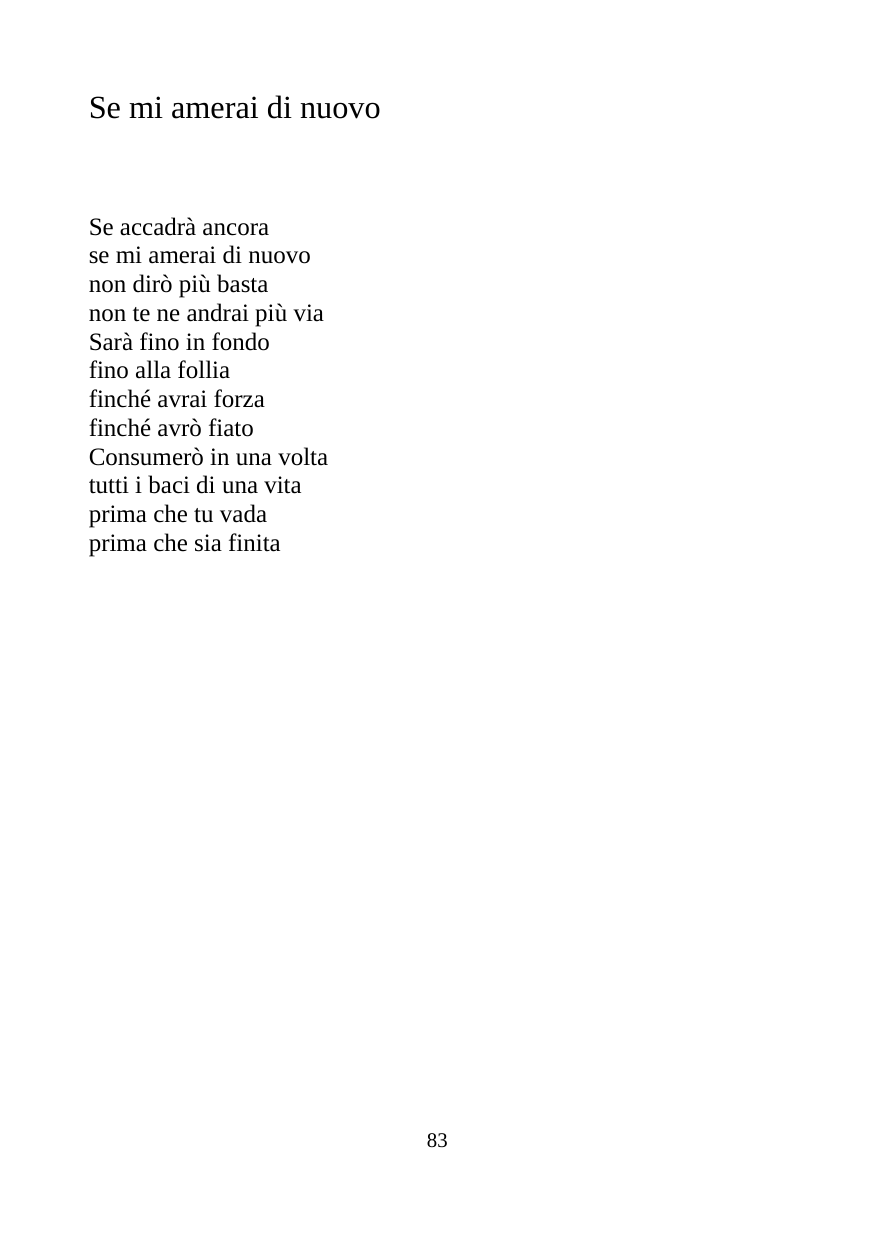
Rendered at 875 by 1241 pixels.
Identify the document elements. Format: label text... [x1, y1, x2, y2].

text finché avrò fiato [88, 413, 786, 442]
text fino alla follia [88, 356, 786, 384]
text non dirò più basta [88, 269, 786, 298]
text non te ne andrai più via [88, 298, 786, 327]
text finché avrai forza [88, 384, 786, 413]
text Sarà fino in fondo [88, 327, 786, 356]
text Se mi amerai di nuovo [88, 88, 786, 126]
text Se accadrà ancora [88, 212, 786, 241]
text prima che sia finita [88, 528, 786, 586]
text Consumerò in una volta [88, 442, 786, 471]
text prima che tu vada [88, 499, 786, 528]
text tutti i baci di una vita [88, 471, 786, 499]
text se mi amerai di nuovo [88, 241, 786, 269]
